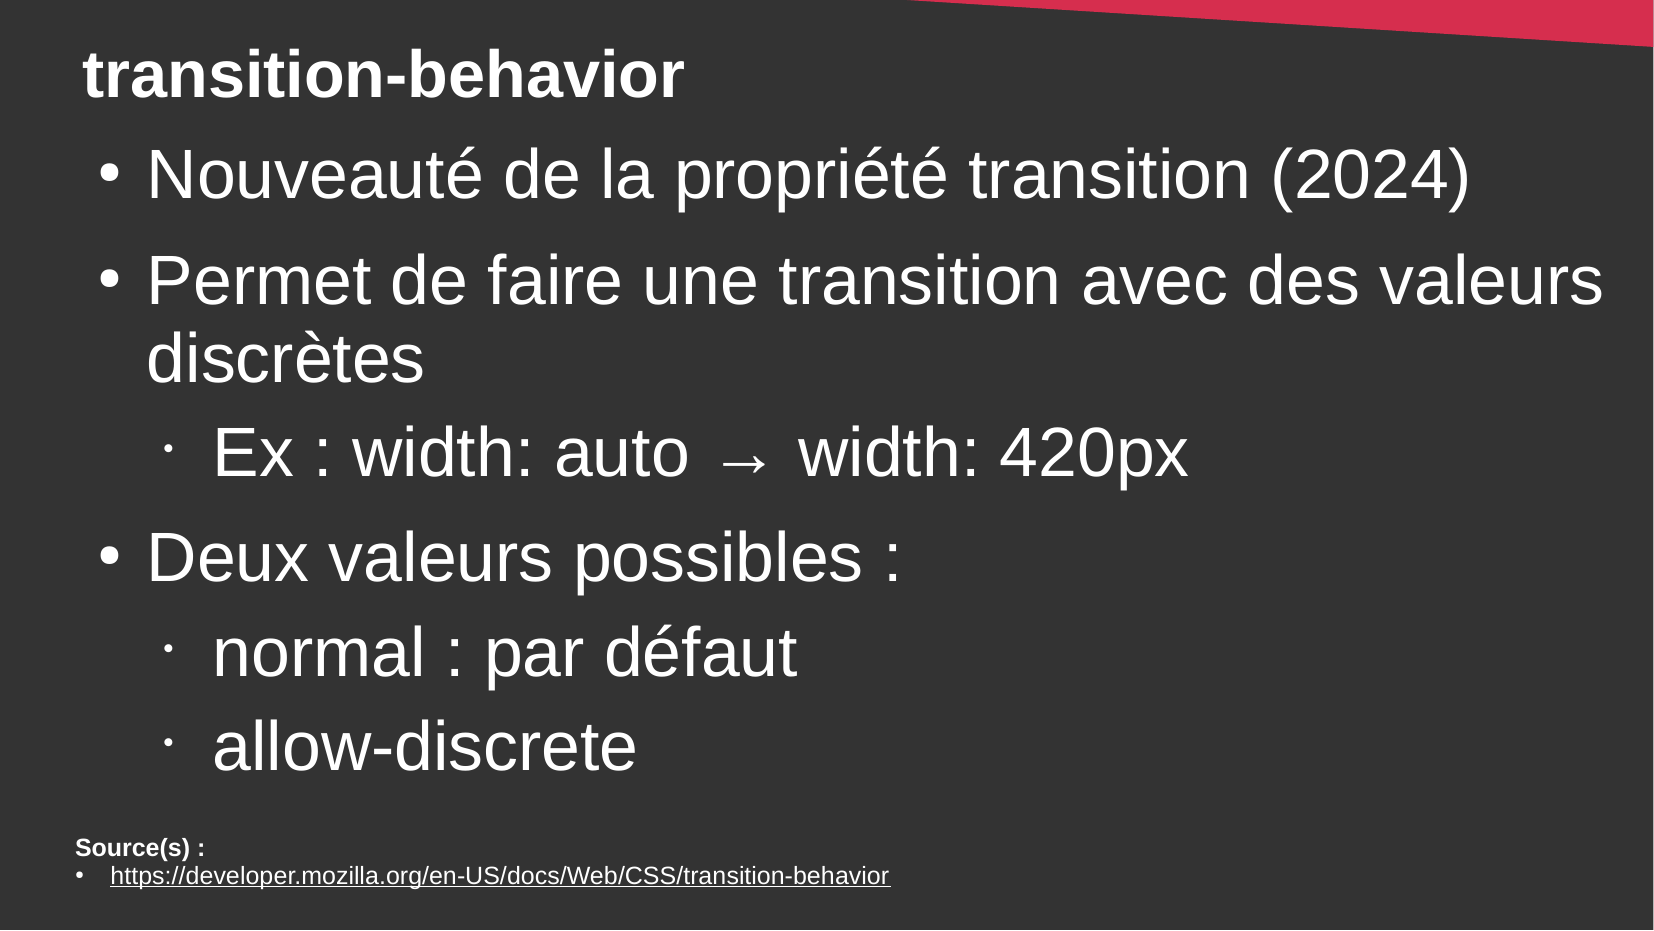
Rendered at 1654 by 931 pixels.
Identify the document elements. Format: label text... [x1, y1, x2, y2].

title transition-behavior [82, 37, 1571, 114]
list Nouveauté de la propriété transition (2024) Permet de faire une transition avec des valeurs discrètes Ex : width: auto → width: 420px Deux valeurs possibles : normal : par défaut allow-discrete [80, 135, 1620, 792]
text_box [906, 0, 1654, 47]
text_box Source(s) : https://developer.mozilla.org/en-US/docs/Web/CSS/transition-behavior [60, 826, 1546, 926]
